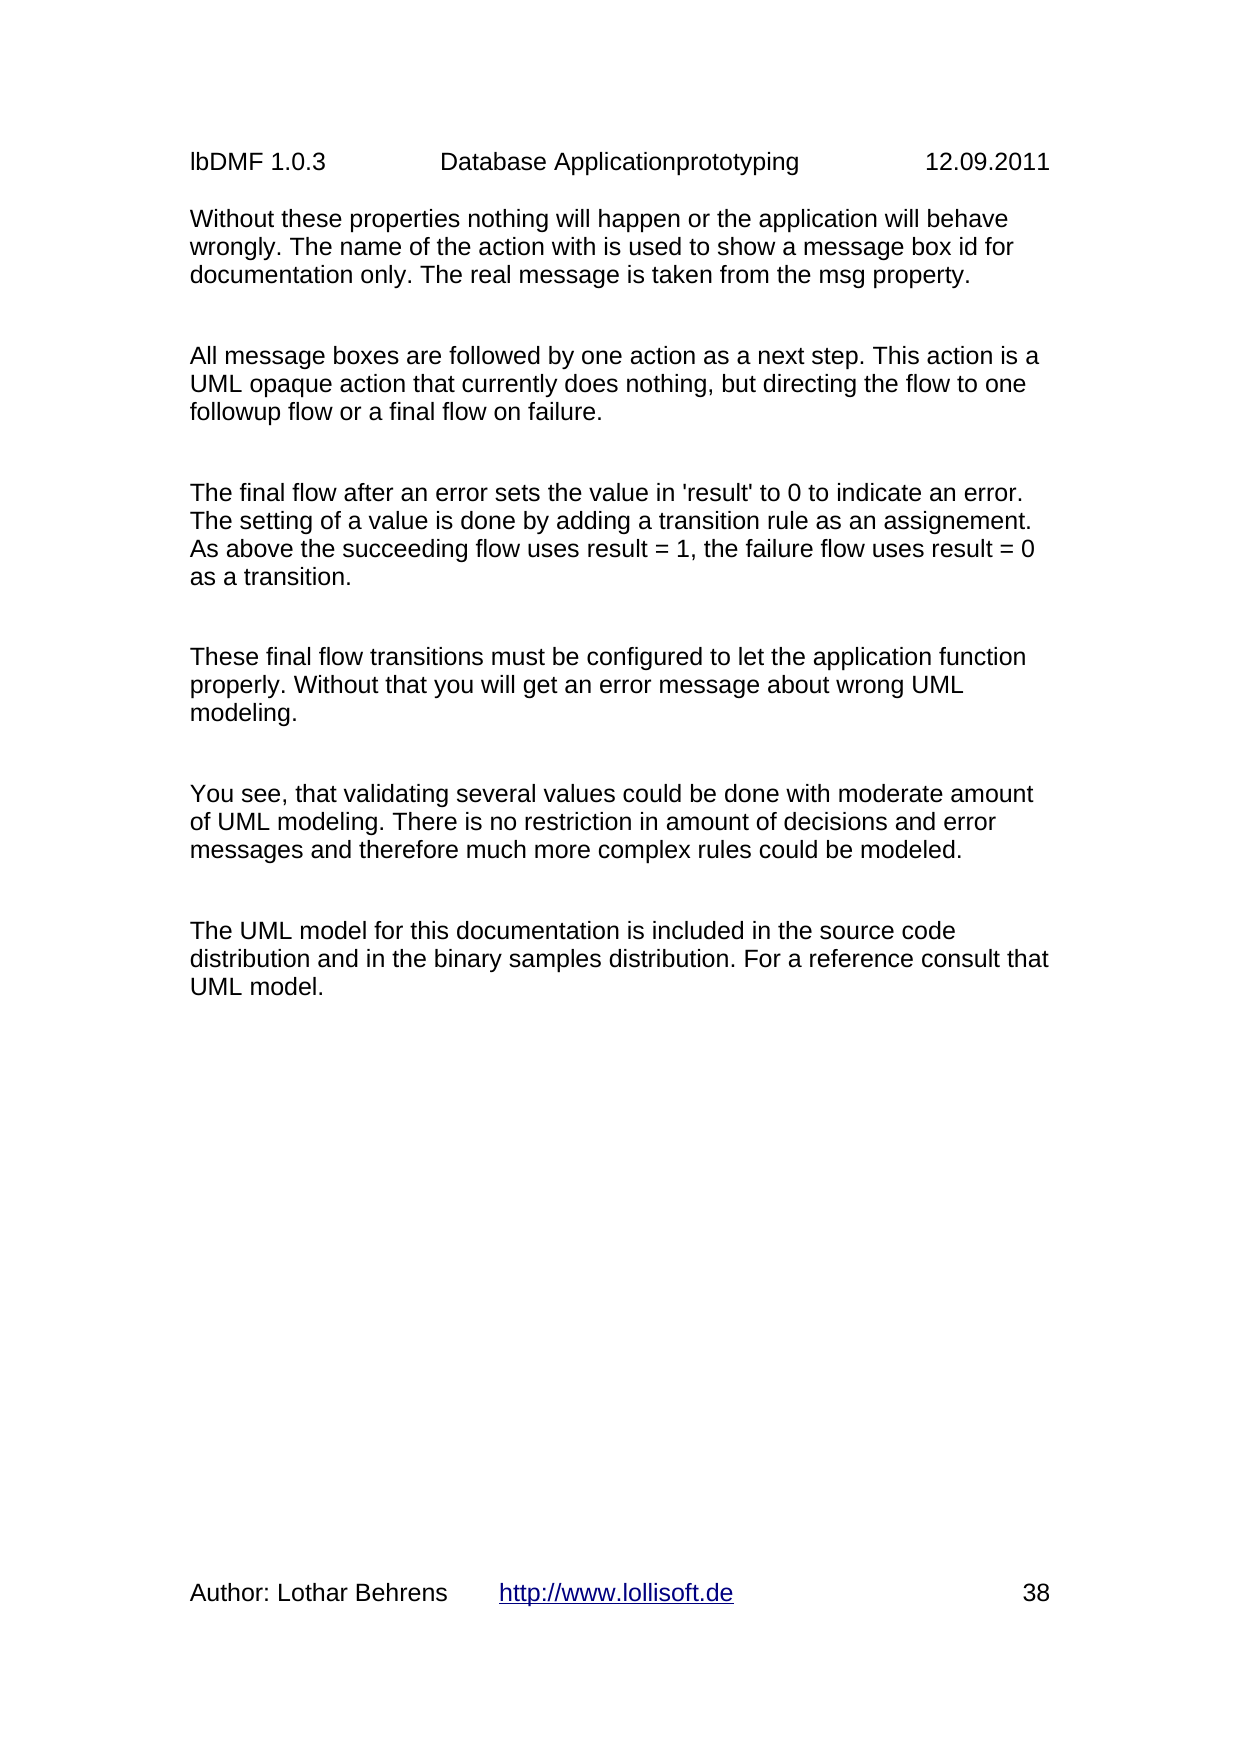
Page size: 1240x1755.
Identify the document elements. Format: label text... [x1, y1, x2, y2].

text You see, that validating several values could be done with moderate amount of UML modeling. There is no restriction in amount of decisions and error messages and therefore much more complex rules could be modeled. [189, 780, 1050, 864]
text These final flow transitions must be configured to let the application function properly. Without that you will get an error message about wrong UML modeling. [189, 643, 1050, 727]
text The final flow after an error sets the value in 'result' to 0 to indicate an error. The setting of a value is done by adding a transition rule as an assignement. As above the succeeding flow uses result = 1, the failure flow uses result = 0 as a transition. [189, 479, 1050, 590]
text The UML model for this documentation is included in the source code distribution and in the binary samples distribution. For a reference consult that UML model. [189, 917, 1050, 1000]
text All message boxes are followed by one action as a next step. This action is a UML opaque action that currently does nothing, but directing the flow to one followup flow or a final flow on failure. [189, 342, 1050, 426]
text Without these properties nothing will happen or the application will behave wrongly. The name of the action with is used to show a message box id for documentation only. The real message is taken from the msg property. [189, 205, 1050, 289]
